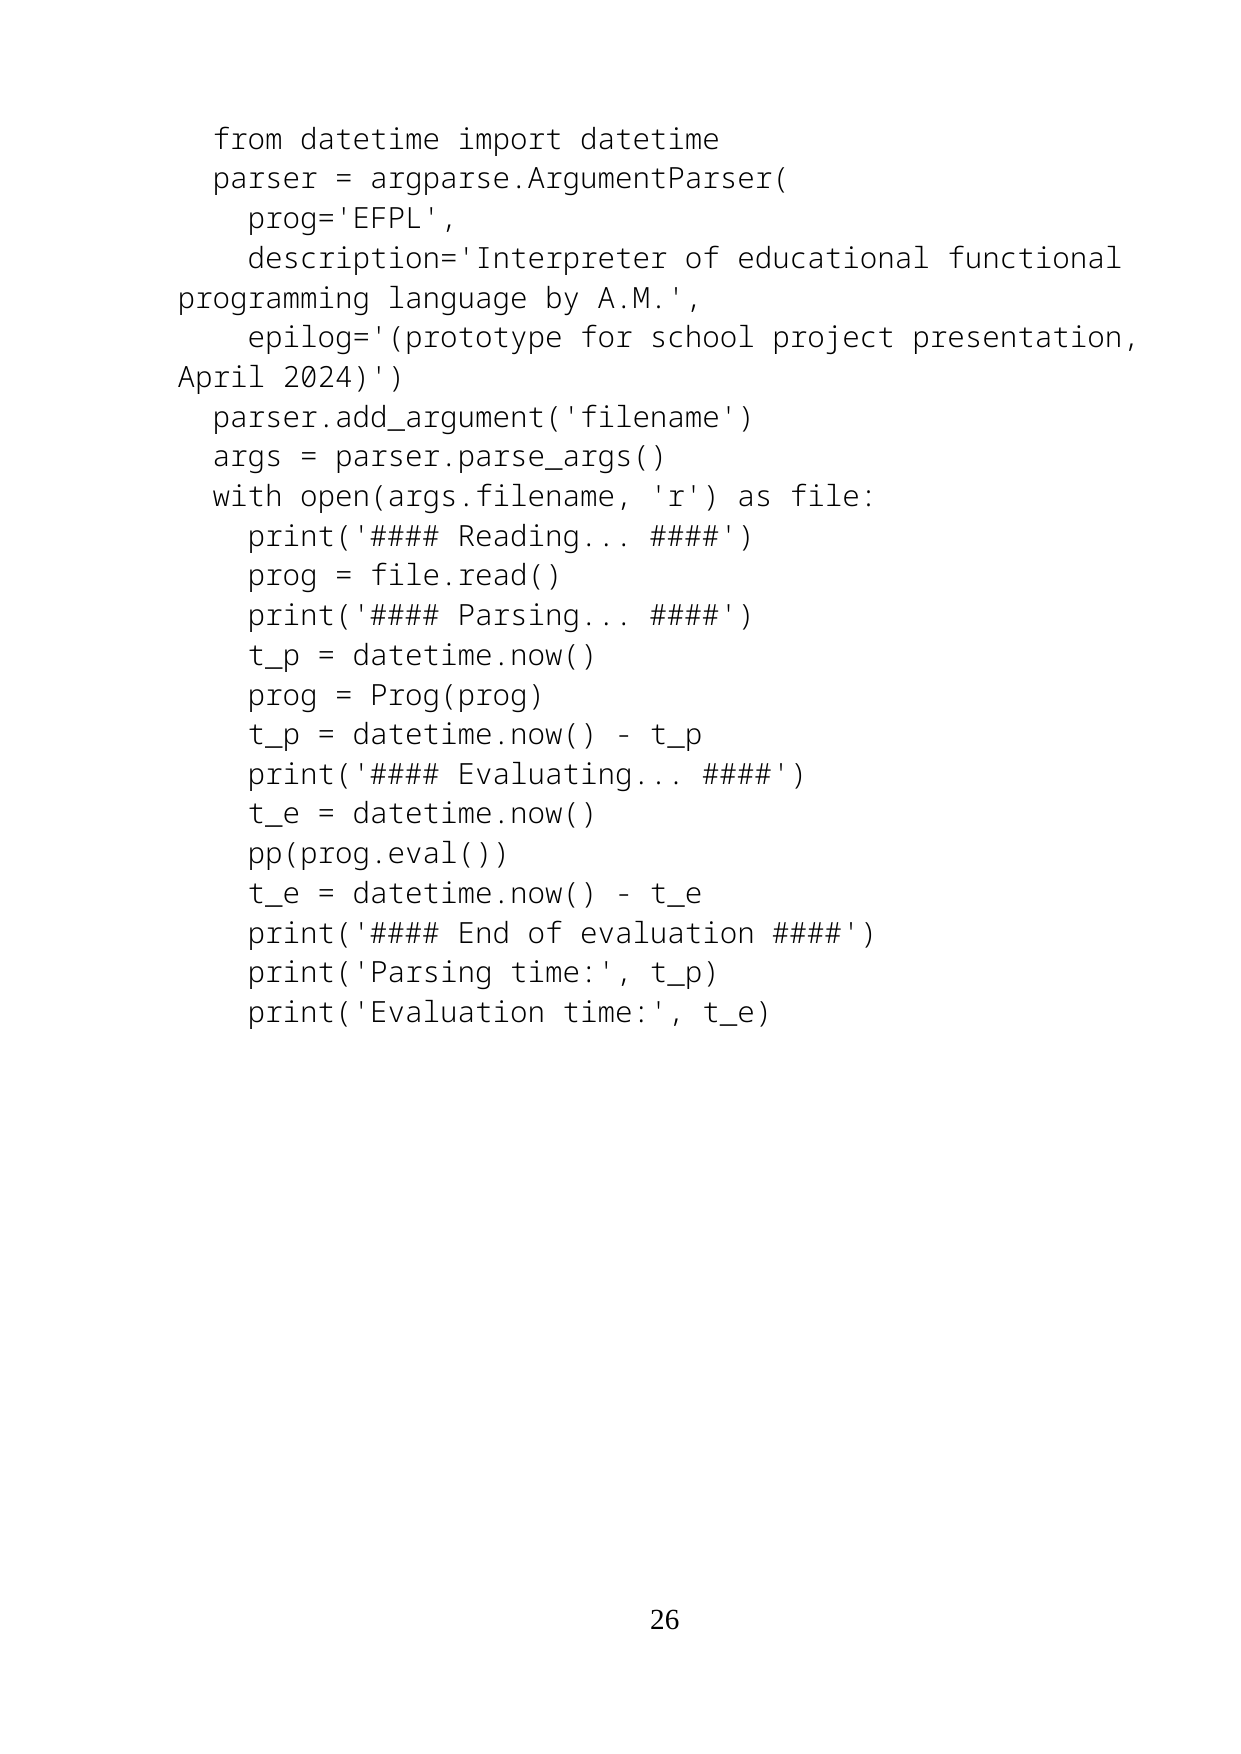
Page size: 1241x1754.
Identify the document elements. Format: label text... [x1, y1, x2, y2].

text prog = Prog(prog) [177, 674, 1152, 713]
text prog = file.read() [177, 555, 1152, 594]
text pp(prog.eval()) [177, 832, 1152, 872]
text print('#### End of evaluation ####') [177, 912, 1152, 952]
text prog='EFPL', [177, 197, 1152, 237]
text print('#### Reading... ####') [177, 515, 1152, 555]
text print('#### Parsing... ####') [177, 594, 1152, 634]
text print('#### Evaluating... ####') [177, 753, 1152, 793]
text epilog='(prototype for school project presentation, April 2024)') [177, 317, 1152, 396]
text description='Interpreter of educational functional programming language by A.M.', [177, 237, 1152, 317]
text print('Evaluation time:', t_e) [177, 991, 1152, 1031]
text args = parser.parse_args() [177, 436, 1152, 475]
text parser.add_argument('filename') [177, 396, 1152, 436]
text t_p = datetime.now() - t_p [177, 713, 1152, 753]
text with open(args.filename, 'r') as file: [177, 475, 1152, 515]
text print('Parsing time:', t_p) [177, 952, 1152, 991]
text t_e = datetime.now() - t_e [177, 872, 1152, 912]
text t_p = datetime.now() [177, 634, 1152, 674]
text parser = argparse.ArgumentParser( [177, 158, 1152, 197]
text from datetime import datetime [177, 118, 1152, 158]
text t_e = datetime.now() [177, 793, 1152, 832]
